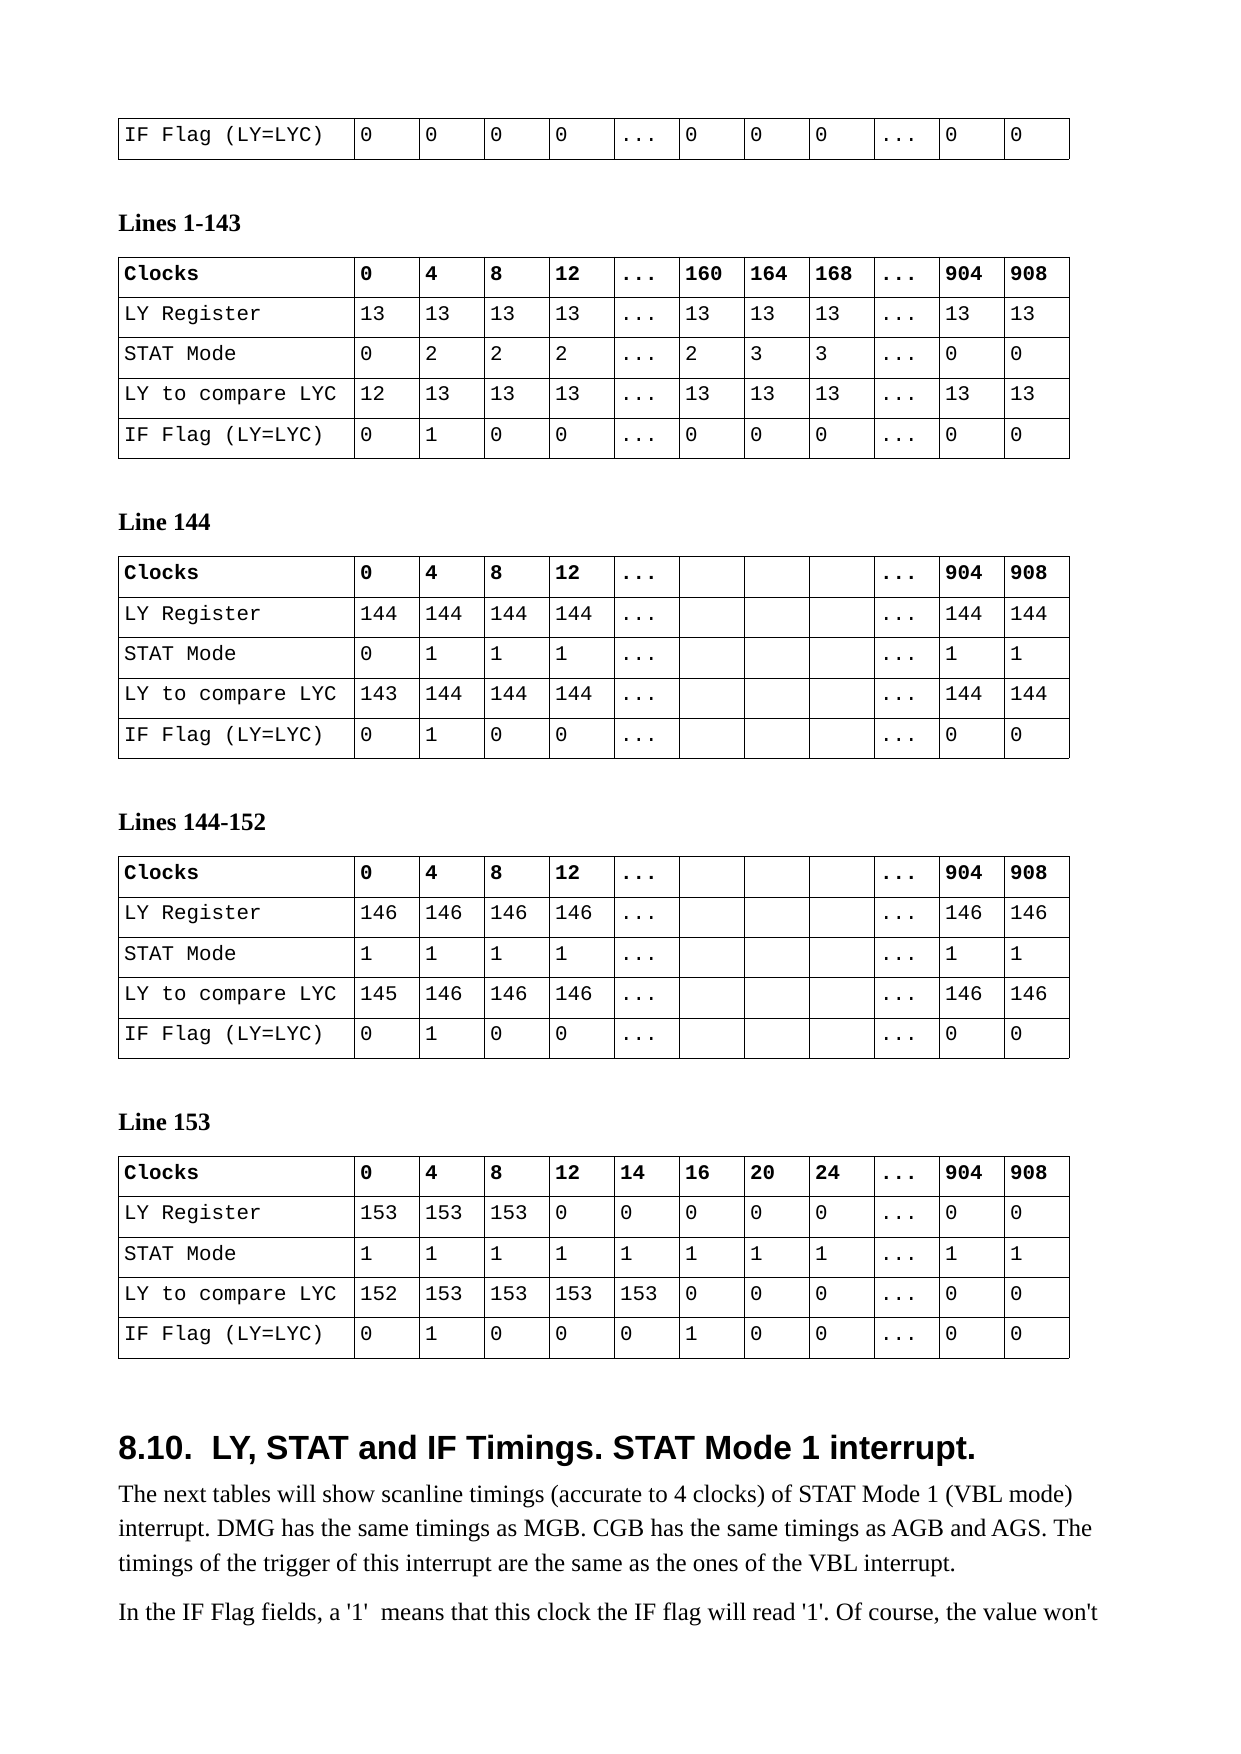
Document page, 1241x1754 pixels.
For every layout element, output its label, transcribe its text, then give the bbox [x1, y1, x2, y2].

table_cell 13 [680, 379, 744, 418]
table_cell 0 [940, 1197, 1004, 1237]
table_cell IF Flag (LY=LYC) [119, 1318, 354, 1358]
table_cell 1 [485, 938, 549, 977]
text In the IF Flag fields, a '1' means that this clock the IF flag will read '1'. Of course, the value won't [118, 1597, 1122, 1626]
table_cell 13 [550, 298, 614, 337]
table_cell 0 [745, 419, 809, 458]
table_cell ... [615, 119, 679, 158]
text Lines 1-143 [118, 208, 1122, 236]
table_cell 2 [485, 338, 549, 378]
table_header 4 [420, 1157, 484, 1196]
table_cell 0 [550, 1318, 614, 1358]
table_cell IF Flag (LY=LYC) [119, 119, 354, 158]
table_cell ... [875, 719, 939, 758]
table_cell 0 [550, 719, 614, 758]
table_cell 13 [745, 379, 809, 418]
table_cell 0 [615, 1197, 679, 1237]
table_cell 1 [1005, 638, 1069, 677]
table_cell 1 [680, 1318, 744, 1358]
table_cell ... [875, 379, 939, 418]
table_cell 144 [485, 598, 549, 637]
table_cell 146 [940, 978, 1004, 1017]
table_header ... [875, 258, 939, 297]
table_cell 153 [355, 1197, 419, 1237]
table_cell 0 [355, 719, 419, 758]
table_cell LY Register [119, 298, 354, 337]
table_cell 146 [940, 898, 1004, 937]
table_cell 1 [940, 1238, 1004, 1277]
table_cell STAT Mode [119, 1238, 354, 1277]
table_cell 1 [420, 1318, 484, 1358]
table_cell 0 [940, 1278, 1004, 1317]
table_cell ... [615, 679, 679, 718]
table_cell 0 [550, 1197, 614, 1237]
table_cell 1 [420, 938, 484, 977]
table_cell 13 [1005, 298, 1069, 337]
table_cell 3 [745, 338, 809, 378]
table_cell 13 [420, 379, 484, 418]
text Line 153 [118, 1107, 1122, 1136]
table_cell 1 [355, 1238, 419, 1277]
subtitle LY, STAT and IF Timings. STAT Mode 1 interrupt. [118, 1428, 1122, 1466]
table_cell 0 [355, 338, 419, 378]
table_header 908 [1005, 258, 1069, 297]
table_cell 0 [940, 119, 1004, 158]
table_cell 12 [355, 379, 419, 418]
table_cell 0 [940, 338, 1004, 378]
table_header 160 [680, 258, 744, 297]
table_cell ... [615, 598, 679, 637]
table_cell [680, 598, 744, 637]
table_cell ... [875, 679, 939, 718]
table_cell 146 [550, 898, 614, 937]
table_header 908 [1005, 857, 1069, 897]
table_header 0 [355, 1157, 419, 1196]
table_cell 144 [1005, 598, 1069, 637]
table_cell 146 [355, 898, 419, 937]
table_cell 0 [485, 419, 549, 458]
table_header 12 [550, 857, 614, 897]
text Lines 144-152 [118, 807, 1122, 836]
table_cell [745, 638, 809, 677]
table_cell LY Register [119, 598, 354, 637]
table_cell 1 [745, 1238, 809, 1277]
table_cell ... [875, 419, 939, 458]
table_cell 0 [810, 119, 874, 158]
table_cell 0 [1005, 1197, 1069, 1237]
table_cell LY to compare LYC [119, 679, 354, 718]
table_cell 153 [615, 1278, 679, 1317]
table_cell 1 [420, 638, 484, 677]
table_cell 146 [1005, 978, 1069, 1017]
table_cell 1 [1005, 938, 1069, 977]
table_cell 1 [550, 938, 614, 977]
table_header ... [615, 857, 679, 897]
table_cell 1 [420, 419, 484, 458]
table_header 8 [485, 258, 549, 297]
table_cell 0 [550, 419, 614, 458]
table_cell 146 [485, 898, 549, 937]
table_cell ... [875, 1197, 939, 1237]
table_cell 0 [355, 638, 419, 677]
table_cell [745, 938, 809, 977]
table_cell 0 [615, 1318, 679, 1358]
table_header ... [875, 557, 939, 597]
table_cell 13 [810, 379, 874, 418]
table_cell IF Flag (LY=LYC) [119, 1019, 354, 1058]
table_cell 143 [355, 679, 419, 718]
table_cell ... [875, 598, 939, 637]
table_header [745, 557, 809, 597]
table_cell 0 [1005, 338, 1069, 378]
table_cell 1 [680, 1238, 744, 1277]
table_cell 1 [355, 938, 419, 977]
table_cell STAT Mode [119, 938, 354, 977]
table_cell ... [875, 978, 939, 1017]
table_cell ... [875, 298, 939, 337]
table_header 164 [745, 258, 809, 297]
table_header Clocks [119, 857, 354, 897]
table_header 12 [550, 557, 614, 597]
table_cell 13 [355, 298, 419, 337]
table_cell 13 [810, 298, 874, 337]
table_cell 0 [940, 1019, 1004, 1058]
table_cell 144 [420, 679, 484, 718]
table_cell 144 [355, 598, 419, 637]
table_cell 2 [550, 338, 614, 378]
table_cell 0 [485, 1019, 549, 1058]
table_cell 0 [1005, 1019, 1069, 1058]
table_cell 3 [810, 338, 874, 378]
table_cell 144 [940, 598, 1004, 637]
table_cell 13 [680, 298, 744, 337]
table_cell 1 [1005, 1238, 1069, 1277]
table_cell 0 [810, 1278, 874, 1317]
table_cell [745, 679, 809, 718]
table_header Clocks [119, 258, 354, 297]
table_header 4 [420, 857, 484, 897]
table_cell [810, 978, 874, 1017]
table_cell 1 [940, 638, 1004, 677]
table_cell 0 [550, 119, 614, 158]
table_cell 0 [1005, 419, 1069, 458]
table_cell 153 [420, 1197, 484, 1237]
table_cell ... [615, 938, 679, 977]
table_cell ... [615, 719, 679, 758]
table_cell 0 [355, 1318, 419, 1358]
table_cell IF Flag (LY=LYC) [119, 719, 354, 758]
table_header 904 [940, 258, 1004, 297]
table_header 16 [680, 1157, 744, 1196]
table_cell ... [615, 898, 679, 937]
text Line 144 [118, 507, 1122, 536]
table_header 904 [940, 857, 1004, 897]
table_cell 145 [355, 978, 419, 1017]
table_header 908 [1005, 557, 1069, 597]
table_header 0 [355, 557, 419, 597]
table_header 168 [810, 258, 874, 297]
table_cell 0 [940, 419, 1004, 458]
table_cell 0 [745, 119, 809, 158]
table_cell ... [875, 1019, 939, 1058]
table_cell STAT Mode [119, 338, 354, 378]
table_cell 0 [355, 419, 419, 458]
table_cell 144 [485, 679, 549, 718]
table_cell [745, 898, 809, 937]
table_header 4 [420, 557, 484, 597]
table_cell [745, 598, 809, 637]
table_header 20 [745, 1157, 809, 1196]
table_cell 153 [485, 1197, 549, 1237]
table_cell 2 [680, 338, 744, 378]
table_cell 0 [940, 1318, 1004, 1358]
table_header ... [615, 258, 679, 297]
table_cell [810, 938, 874, 977]
table_header [680, 857, 744, 897]
table_cell 2 [420, 338, 484, 378]
table_cell [680, 978, 744, 1017]
table_header 908 [1005, 1157, 1069, 1196]
table_cell ... [875, 119, 939, 158]
table_cell 144 [1005, 679, 1069, 718]
table_cell IF Flag (LY=LYC) [119, 419, 354, 458]
table_cell 1 [550, 638, 614, 677]
table_header [745, 857, 809, 897]
table_header 24 [810, 1157, 874, 1196]
table_cell ... [875, 1278, 939, 1317]
table_cell [745, 978, 809, 1017]
table_cell 0 [810, 1318, 874, 1358]
table_cell 13 [550, 379, 614, 418]
table_cell ... [615, 379, 679, 418]
table_cell [745, 719, 809, 758]
table_cell 144 [940, 679, 1004, 718]
table_cell 1 [550, 1238, 614, 1277]
table_cell [810, 898, 874, 937]
table_cell [745, 1019, 809, 1058]
table_header 8 [485, 857, 549, 897]
table_cell 0 [680, 119, 744, 158]
table_cell 0 [420, 119, 484, 158]
table_cell 1 [485, 1238, 549, 1277]
table_header 904 [940, 1157, 1004, 1196]
table_cell 0 [1005, 719, 1069, 758]
table_header ... [875, 1157, 939, 1196]
table_cell 13 [485, 379, 549, 418]
table_cell 1 [485, 638, 549, 677]
table_cell 13 [485, 298, 549, 337]
table_cell [680, 898, 744, 937]
table_cell ... [615, 419, 679, 458]
table_cell 0 [485, 119, 549, 158]
table_header 12 [550, 1157, 614, 1196]
text The next tables will show scanline timings (accurate to 4 clocks) of STAT Mode 1 (VBL mode) interrupt. DMG has the same timings as MGB. CGB has the same timings as AGB and AGS. The timings of the trigger of this interrupt are the same as the ones of the VBL interrupt. [118, 1479, 1122, 1576]
table_cell ... [615, 978, 679, 1017]
table_cell [810, 1019, 874, 1058]
table_cell [810, 638, 874, 677]
table_cell ... [875, 1238, 939, 1277]
table_cell 0 [745, 1318, 809, 1358]
table_cell 0 [810, 419, 874, 458]
table_cell 0 [1005, 1278, 1069, 1317]
table_cell 0 [550, 1019, 614, 1058]
table_header 904 [940, 557, 1004, 597]
table_cell ... [875, 898, 939, 937]
table_header ... [615, 557, 679, 597]
table_cell 146 [420, 898, 484, 937]
table_header 12 [550, 258, 614, 297]
table_cell 0 [940, 719, 1004, 758]
table_cell 0 [1005, 1318, 1069, 1358]
table_cell 1 [420, 1019, 484, 1058]
table_cell 0 [745, 1197, 809, 1237]
table_cell [680, 679, 744, 718]
table_cell 13 [745, 298, 809, 337]
table_header 8 [485, 1157, 549, 1196]
table_header [810, 557, 874, 597]
table_cell 0 [680, 1197, 744, 1237]
table_header Clocks [119, 557, 354, 597]
table_header Clocks [119, 1157, 354, 1196]
table_cell ... [875, 338, 939, 378]
table_cell ... [615, 1019, 679, 1058]
table_cell 153 [485, 1278, 549, 1317]
table_header 8 [485, 557, 549, 597]
table_cell 1 [940, 938, 1004, 977]
table_cell 0 [680, 1278, 744, 1317]
table_cell 144 [550, 598, 614, 637]
table_cell 0 [745, 1278, 809, 1317]
table_cell LY Register [119, 1197, 354, 1237]
table_cell 146 [485, 978, 549, 1017]
table_header 0 [355, 857, 419, 897]
table_cell LY to compare LYC [119, 379, 354, 418]
table_cell 0 [485, 1318, 549, 1358]
table_cell ... [875, 938, 939, 977]
table_cell 0 [355, 1019, 419, 1058]
table_header 14 [615, 1157, 679, 1196]
table_header [810, 857, 874, 897]
table_cell [810, 598, 874, 637]
table_cell LY to compare LYC [119, 1278, 354, 1317]
table_cell ... [615, 638, 679, 677]
table_cell 0 [680, 419, 744, 458]
table_cell 0 [810, 1197, 874, 1237]
table_header 0 [355, 258, 419, 297]
table_cell 13 [1005, 379, 1069, 418]
table_cell [680, 719, 744, 758]
table_cell 13 [940, 298, 1004, 337]
table_cell ... [875, 638, 939, 677]
table_header [680, 557, 744, 597]
table_cell 1 [420, 719, 484, 758]
table_cell 146 [420, 978, 484, 1017]
table_cell 13 [940, 379, 1004, 418]
table_cell [680, 1019, 744, 1058]
table_cell 1 [810, 1238, 874, 1277]
table_cell 13 [420, 298, 484, 337]
table_cell 0 [1005, 119, 1069, 158]
table_cell 1 [615, 1238, 679, 1277]
table_cell LY Register [119, 898, 354, 937]
table_cell ... [615, 338, 679, 378]
table_cell LY to compare LYC [119, 978, 354, 1017]
table_header ... [875, 857, 939, 897]
table_header 4 [420, 258, 484, 297]
table_cell ... [875, 1318, 939, 1358]
table_cell 146 [550, 978, 614, 1017]
table_cell 0 [355, 119, 419, 158]
table_cell 153 [550, 1278, 614, 1317]
table_cell 153 [420, 1278, 484, 1317]
table_cell [810, 719, 874, 758]
table_cell STAT Mode [119, 638, 354, 677]
table_cell [680, 938, 744, 977]
table_cell [680, 638, 744, 677]
table_cell 146 [1005, 898, 1069, 937]
table_cell 1 [420, 1238, 484, 1277]
table_cell 144 [420, 598, 484, 637]
table_cell 0 [485, 719, 549, 758]
table_cell [810, 679, 874, 718]
table_cell ... [615, 298, 679, 337]
table_cell 144 [550, 679, 614, 718]
table_cell 152 [355, 1278, 419, 1317]
